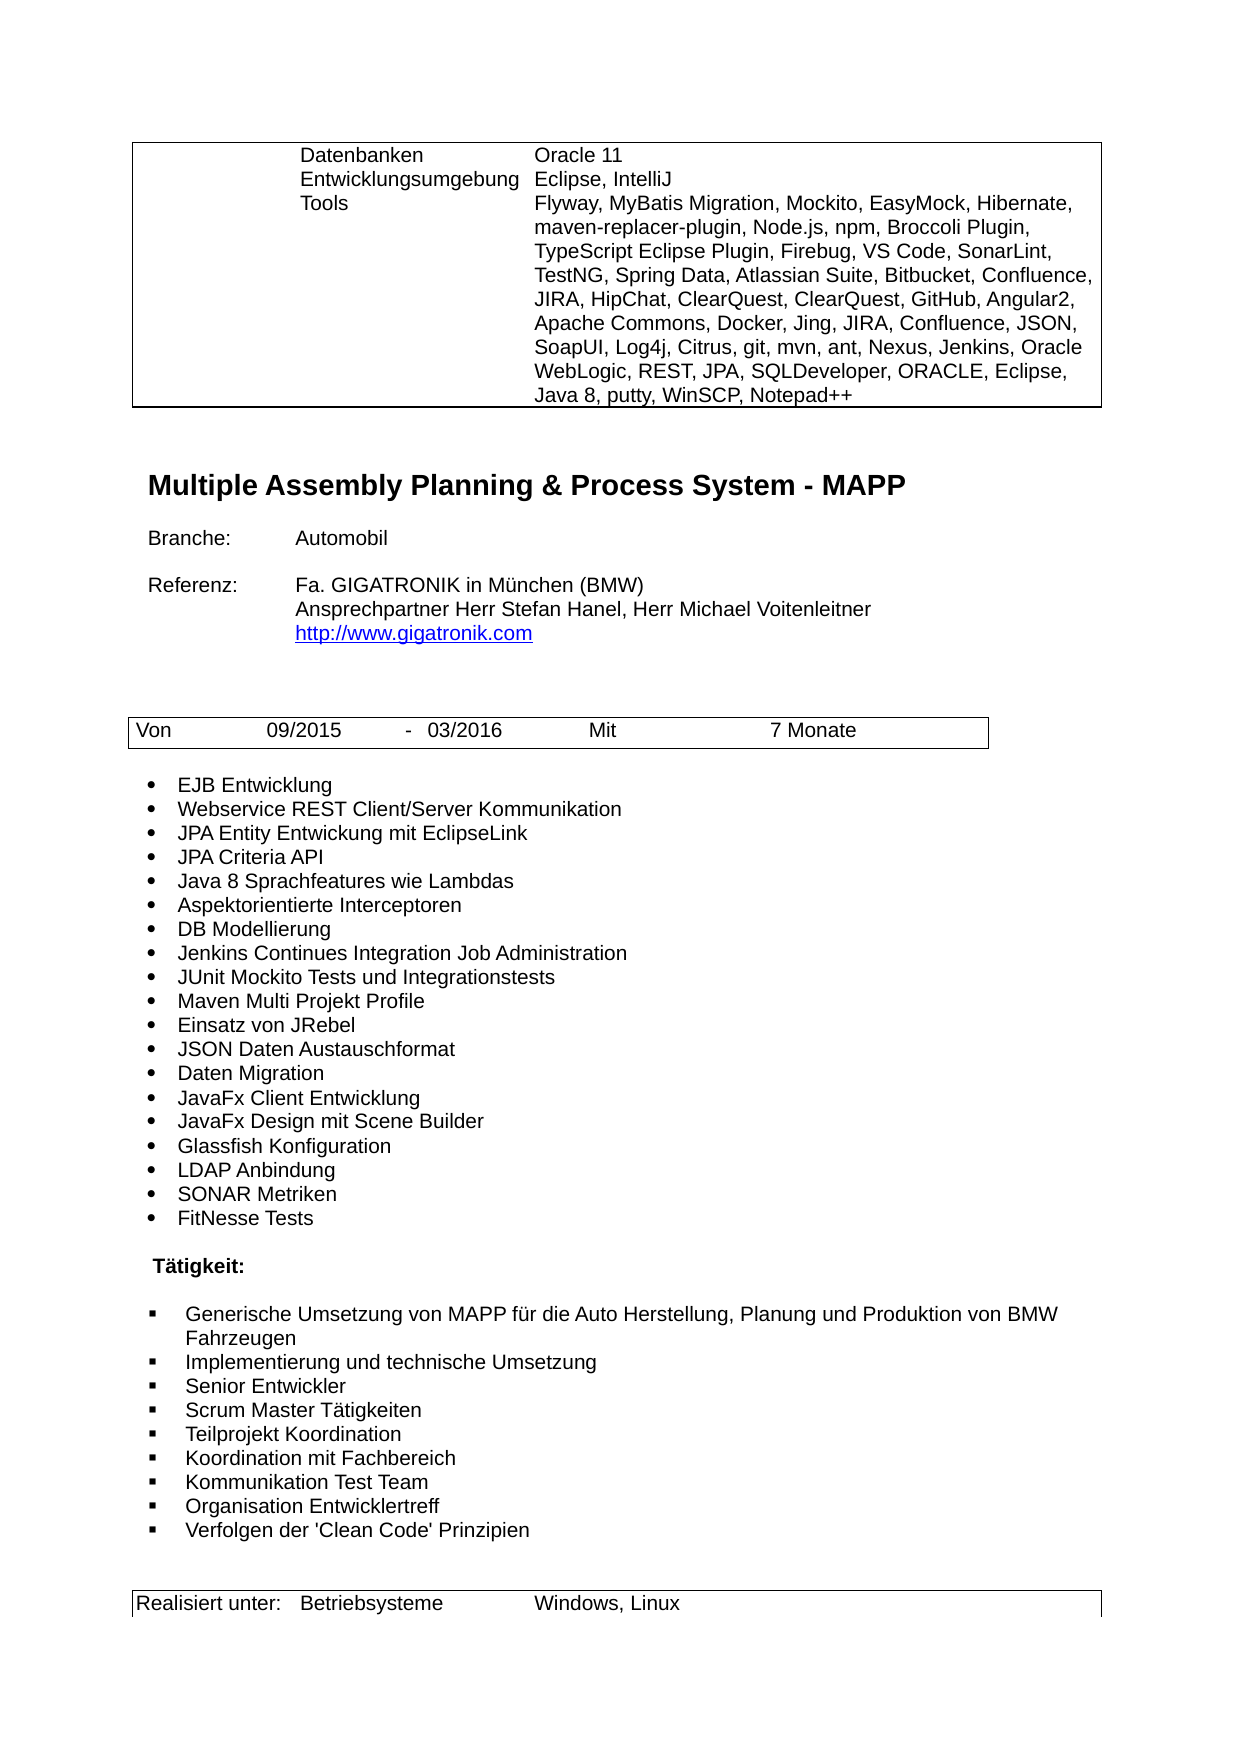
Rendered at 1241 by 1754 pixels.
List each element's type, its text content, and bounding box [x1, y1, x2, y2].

list Senior Entwickler [148, 1374, 1110, 1398]
list Einsatz von JRebel [148, 1013, 1110, 1037]
text Tätigkeit: [152, 1254, 1110, 1278]
list Jenkins Continues Integration Job Administration [148, 941, 1110, 965]
table_header Windows, Linux [531, 1591, 1101, 1617]
table_cell Entwicklungsumgebung Tools [297, 167, 531, 406]
list Implementierung und technische Umsetzung [148, 1349, 1110, 1374]
table_header 03/2016 [420, 718, 581, 747]
table_cell [133, 167, 297, 406]
table_header 09/2015 [259, 718, 398, 747]
list Daten Migration [148, 1061, 1110, 1085]
list Kommunikation Test Team [148, 1470, 1110, 1494]
list Webservice REST Client/Server Kommunikation [148, 797, 1110, 821]
table_header 7 Monate [763, 718, 988, 747]
table_cell Eclipse, IntelliJ Flyway, MyBatis Migration, Mockito, EasyMock, Hibernate, maven-replacer-plugin, Node.js, npm, Broccoli Plugin, TypeScript Eclipse Plugin, Firebug, VS Code, SonarLint, TestNG, Spring Data, Atlassian Suite, Bitbucket, Confluence, JIRA, HipChat, ClearQuest, ClearQuest, GitHub, Angular2, Apache Commons, Docker, Jing, JIRA, Confluence, JSON, SoapUI, Log4j, Citrus, git, mvn, ant, Nexus, Jenkins, Oracle WebLogic, REST, JPA, SQLDeveloper, ORACLE, Eclipse, Java 8, putty, WinSCP, Notepad++ [531, 167, 1101, 406]
table_header Betriebsysteme [297, 1591, 531, 1617]
text http://www.gigatronik.com [221, 621, 1110, 645]
list JPA Entity Entwickung mit EclipseLink [148, 821, 1110, 845]
list JSON Daten Austauschformat [148, 1037, 1110, 1061]
table_header Datenbanken [297, 143, 531, 167]
list Verfolgen der 'Clean Code' Prinzipien [148, 1518, 1110, 1542]
list Java 8 Sprachfeatures wie Lambdas [148, 869, 1110, 893]
table_header Oracle 11 [531, 143, 1101, 167]
list Aspektorientierte Interceptoren [148, 893, 1110, 917]
list Maven Multi Projekt Profile [148, 989, 1110, 1013]
table_header Von [129, 718, 259, 747]
list EJB Entwicklung [148, 772, 1110, 797]
table_header [133, 143, 297, 167]
list Scrum Master Tätigkeiten [148, 1398, 1110, 1422]
list Generische Umsetzung von MAPP für die Auto Herstellung, Planung und Produktion von BMW Fahrzeugen [148, 1302, 1110, 1349]
subtitle Multiple Assembly Planning & Process System - MAPP [148, 468, 1110, 501]
text Ansprechpartner Herr Stefan Hanel, Herr Michael Voitenleitner [148, 597, 1110, 621]
list Koordination mit Fachbereich [148, 1446, 1110, 1470]
text Referenz: Fa. GIGATRONIK in München (BMW) [148, 573, 1110, 597]
list JavaFx Design mit Scene Builder [148, 1109, 1110, 1133]
table_header Realisiert unter: [133, 1591, 297, 1617]
list JUnit Mockito Tests und Integrationstests [148, 965, 1110, 989]
list FitNesse Tests [148, 1206, 1110, 1230]
list SONAR Metriken [148, 1182, 1110, 1206]
table_header Mit [581, 718, 762, 747]
list JavaFx Client Entwicklung [148, 1085, 1110, 1109]
list LDAP Anbindung [148, 1157, 1110, 1182]
text Branche: Automobil [148, 525, 1110, 549]
list JPA Criteria API [148, 845, 1110, 869]
list DB Modellierung [148, 917, 1110, 941]
table_header - [398, 718, 420, 747]
list Organisation Entwicklertreff [148, 1494, 1110, 1518]
list Teilprojekt Koordination [148, 1422, 1110, 1446]
list Glassfish Konfiguration [148, 1133, 1110, 1157]
